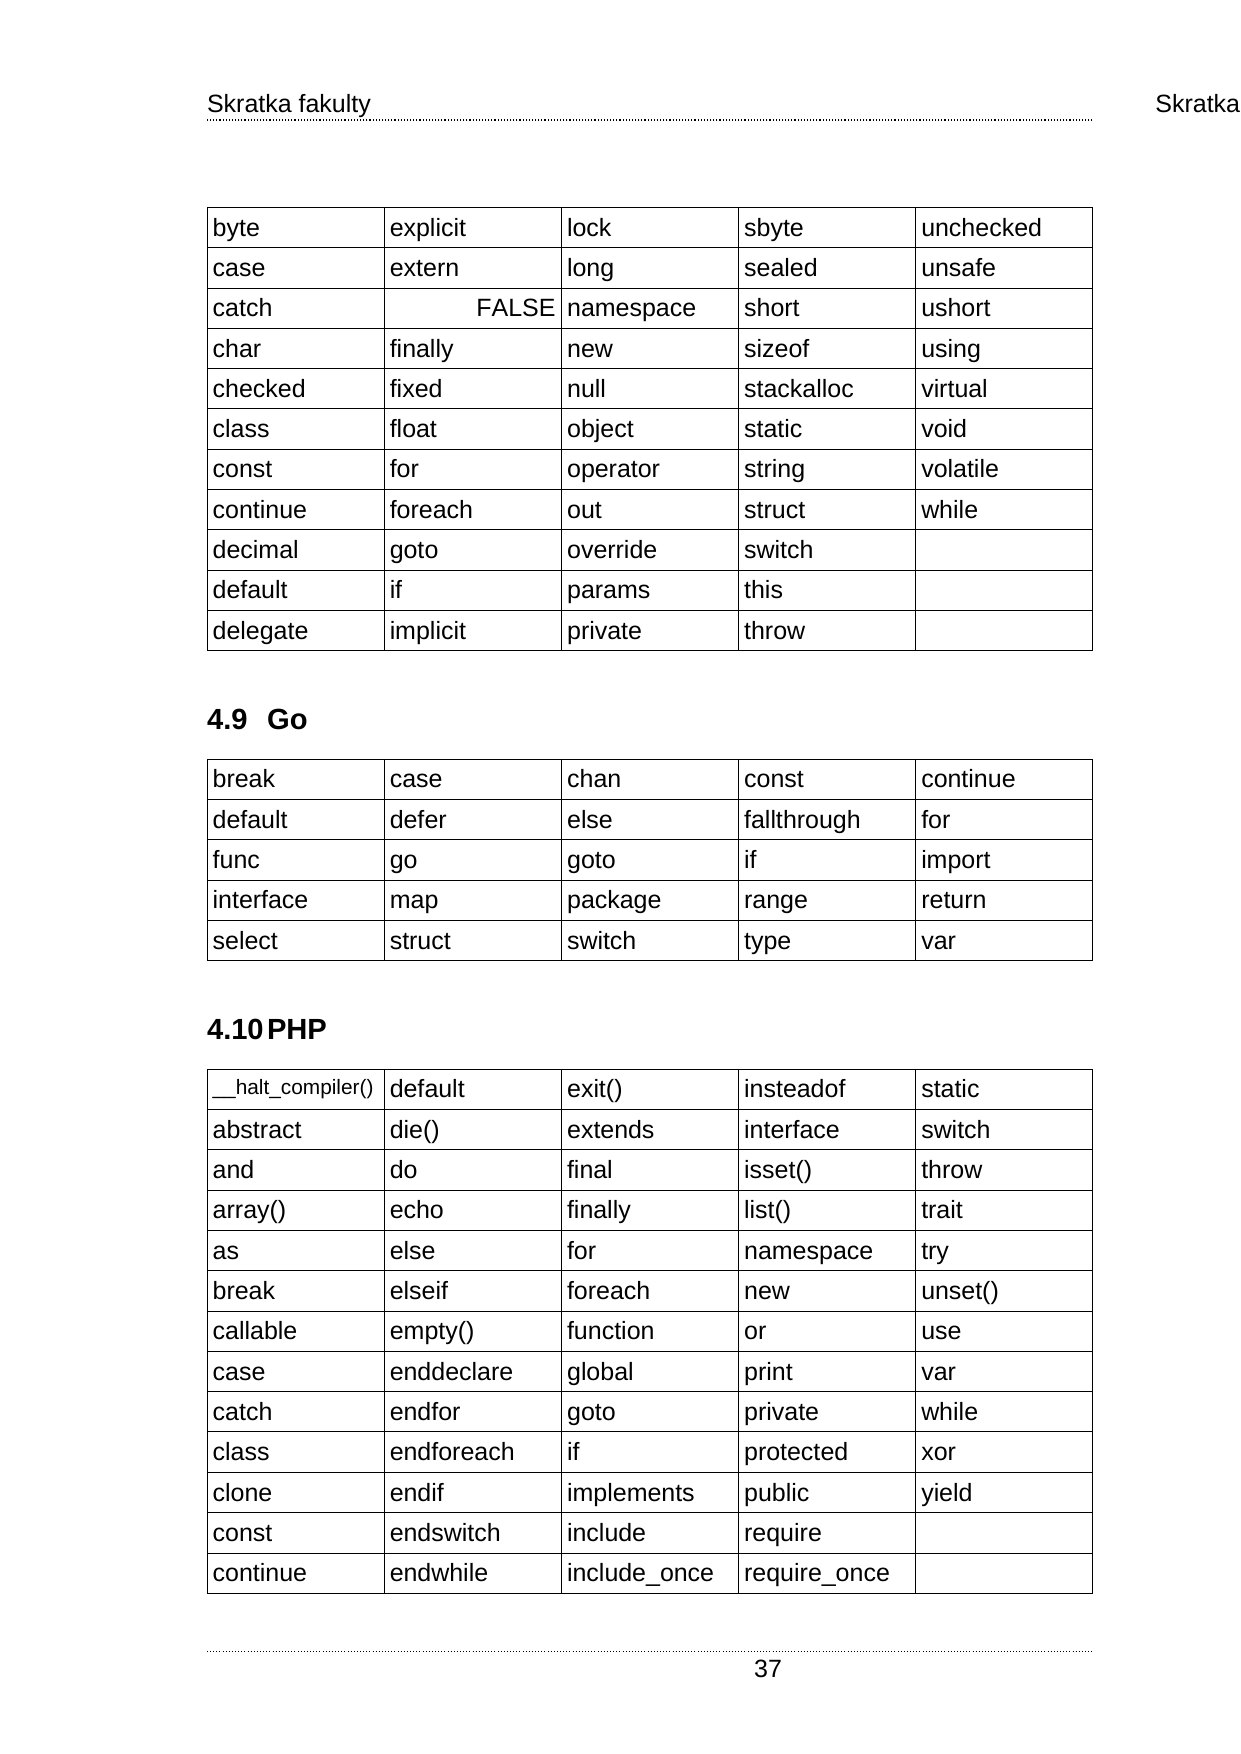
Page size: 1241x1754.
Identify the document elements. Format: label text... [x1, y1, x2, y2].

table_cell interface [208, 881, 384, 920]
table_cell endfor [385, 1392, 561, 1431]
table_cell switch [562, 921, 738, 960]
table_cell [916, 611, 1092, 650]
table_cell namespace [739, 1231, 915, 1270]
table_cell as [208, 1231, 384, 1270]
table_cell char [208, 329, 384, 368]
table_cell use [916, 1312, 1092, 1351]
table_cell sbyte [739, 208, 915, 247]
table_cell require [739, 1513, 915, 1552]
table_cell for [562, 1231, 738, 1270]
table_cell var [916, 1352, 1092, 1391]
table_cell global [562, 1352, 738, 1391]
table_cell catch [208, 289, 384, 328]
table_cell for [385, 450, 561, 489]
table_cell string [739, 450, 915, 489]
table_cell throw [916, 1150, 1092, 1189]
table_cell xor [916, 1432, 1092, 1472]
table_cell [916, 1513, 1092, 1552]
table_cell switch [739, 530, 915, 569]
table_cell fallthrough [739, 800, 915, 839]
table_cell goto [562, 1392, 738, 1431]
table_cell print [739, 1352, 915, 1391]
table_header insteadof [739, 1070, 915, 1109]
table_cell include_once [562, 1554, 738, 1593]
table_cell interface [739, 1110, 915, 1149]
table_cell unchecked [916, 208, 1092, 247]
table_cell static [739, 409, 915, 449]
table_header continue [916, 760, 1092, 799]
table_cell enddeclare [385, 1352, 561, 1391]
table_cell else [562, 800, 738, 839]
table_cell switch [916, 1110, 1092, 1149]
table_cell func [208, 840, 384, 879]
table_cell continue [208, 490, 384, 529]
table_header chan [562, 760, 738, 799]
table_cell endwhile [385, 1554, 561, 1593]
table_cell finally [562, 1191, 738, 1230]
table_cell while [916, 490, 1092, 529]
table_cell endswitch [385, 1513, 561, 1552]
table_cell defer [385, 800, 561, 839]
table_cell break [208, 1271, 384, 1311]
table_cell explicit [385, 208, 561, 247]
table_cell [916, 1554, 1092, 1593]
table_cell default [208, 571, 384, 610]
table_cell protected [739, 1432, 915, 1472]
table_cell unset() [916, 1271, 1092, 1311]
table_cell [916, 530, 1092, 569]
table_header exit() [562, 1070, 738, 1109]
table_cell yield [916, 1473, 1092, 1512]
table_cell catch [208, 1392, 384, 1431]
table_cell object [562, 409, 738, 449]
table_cell short [739, 289, 915, 328]
list PHP [207, 1012, 1092, 1046]
table_cell include [562, 1513, 738, 1552]
table_cell import [916, 840, 1092, 879]
table_cell implicit [385, 611, 561, 650]
table_cell this [739, 571, 915, 610]
table_cell default [208, 800, 384, 839]
table_cell using [916, 329, 1092, 368]
table_cell new [562, 329, 738, 368]
table_cell range [739, 881, 915, 920]
table_cell do [385, 1150, 561, 1189]
table_cell die() [385, 1110, 561, 1149]
table_cell float [385, 409, 561, 449]
table_cell select [208, 921, 384, 960]
table_cell fixed [385, 369, 561, 408]
table_header static [916, 1070, 1092, 1109]
table_cell try [916, 1231, 1092, 1270]
table_cell for [916, 800, 1092, 839]
table_cell out [562, 490, 738, 529]
table_cell struct [385, 921, 561, 960]
table_cell trait [916, 1191, 1092, 1230]
table_cell delegate [208, 611, 384, 650]
table_header break [208, 760, 384, 799]
table_cell foreach [562, 1271, 738, 1311]
table_cell map [385, 881, 561, 920]
table_cell FALSE [385, 289, 561, 328]
table_cell elseif [385, 1271, 561, 1311]
table_cell checked [208, 369, 384, 408]
table_cell class [208, 1432, 384, 1472]
table_cell return [916, 881, 1092, 920]
table_cell endforeach [385, 1432, 561, 1472]
table_cell if [385, 571, 561, 610]
table_cell function [562, 1312, 738, 1351]
table_cell require_once [739, 1554, 915, 1593]
table_cell private [562, 611, 738, 650]
table_cell byte [208, 208, 384, 247]
table_cell new [739, 1271, 915, 1311]
table_cell goto [385, 530, 561, 569]
list Go [207, 702, 1092, 736]
table_cell empty() [385, 1312, 561, 1351]
table_cell list() [739, 1191, 915, 1230]
table_header __halt_compiler() [208, 1070, 384, 1109]
table_header const [739, 760, 915, 799]
table_cell sizeof [739, 329, 915, 368]
table_cell go [385, 840, 561, 879]
table_cell null [562, 369, 738, 408]
table_cell finally [385, 329, 561, 368]
table_cell foreach [385, 490, 561, 529]
table_cell decimal [208, 530, 384, 569]
table_cell operator [562, 450, 738, 489]
table_cell private [739, 1392, 915, 1431]
table_header case [385, 760, 561, 799]
table_cell continue [208, 1554, 384, 1593]
table_cell long [562, 248, 738, 287]
table_cell throw [739, 611, 915, 650]
table_cell if [562, 1432, 738, 1472]
table_cell extern [385, 248, 561, 287]
table_cell package [562, 881, 738, 920]
table_cell virtual [916, 369, 1092, 408]
table_cell sealed [739, 248, 915, 287]
table_header default [385, 1070, 561, 1109]
table_cell void [916, 409, 1092, 449]
table_cell type [739, 921, 915, 960]
table_cell endif [385, 1473, 561, 1512]
table_cell unsafe [916, 248, 1092, 287]
table_cell clone [208, 1473, 384, 1512]
table_cell volatile [916, 450, 1092, 489]
table_cell override [562, 530, 738, 569]
table_cell [916, 571, 1092, 610]
table_cell or [739, 1312, 915, 1351]
table_cell extends [562, 1110, 738, 1149]
table_cell if [739, 840, 915, 879]
table_cell else [385, 1231, 561, 1270]
table_cell var [916, 921, 1092, 960]
table_cell namespace [562, 289, 738, 328]
table_cell stackalloc [739, 369, 915, 408]
table_cell public [739, 1473, 915, 1512]
table_cell const [208, 1513, 384, 1552]
table_cell abstract [208, 1110, 384, 1149]
table_cell final [562, 1150, 738, 1189]
table_cell ushort [916, 289, 1092, 328]
table_cell class [208, 409, 384, 449]
table_cell case [208, 1352, 384, 1391]
table_cell callable [208, 1312, 384, 1351]
table_cell while [916, 1392, 1092, 1431]
table_cell params [562, 571, 738, 610]
table_cell echo [385, 1191, 561, 1230]
table_cell case [208, 248, 384, 287]
table_cell const [208, 450, 384, 489]
table_cell implements [562, 1473, 738, 1512]
table_cell goto [562, 840, 738, 879]
table_cell and [208, 1150, 384, 1189]
table_cell lock [562, 208, 738, 247]
table_cell array() [208, 1191, 384, 1230]
table_cell isset() [739, 1150, 915, 1189]
table_cell struct [739, 490, 915, 529]
